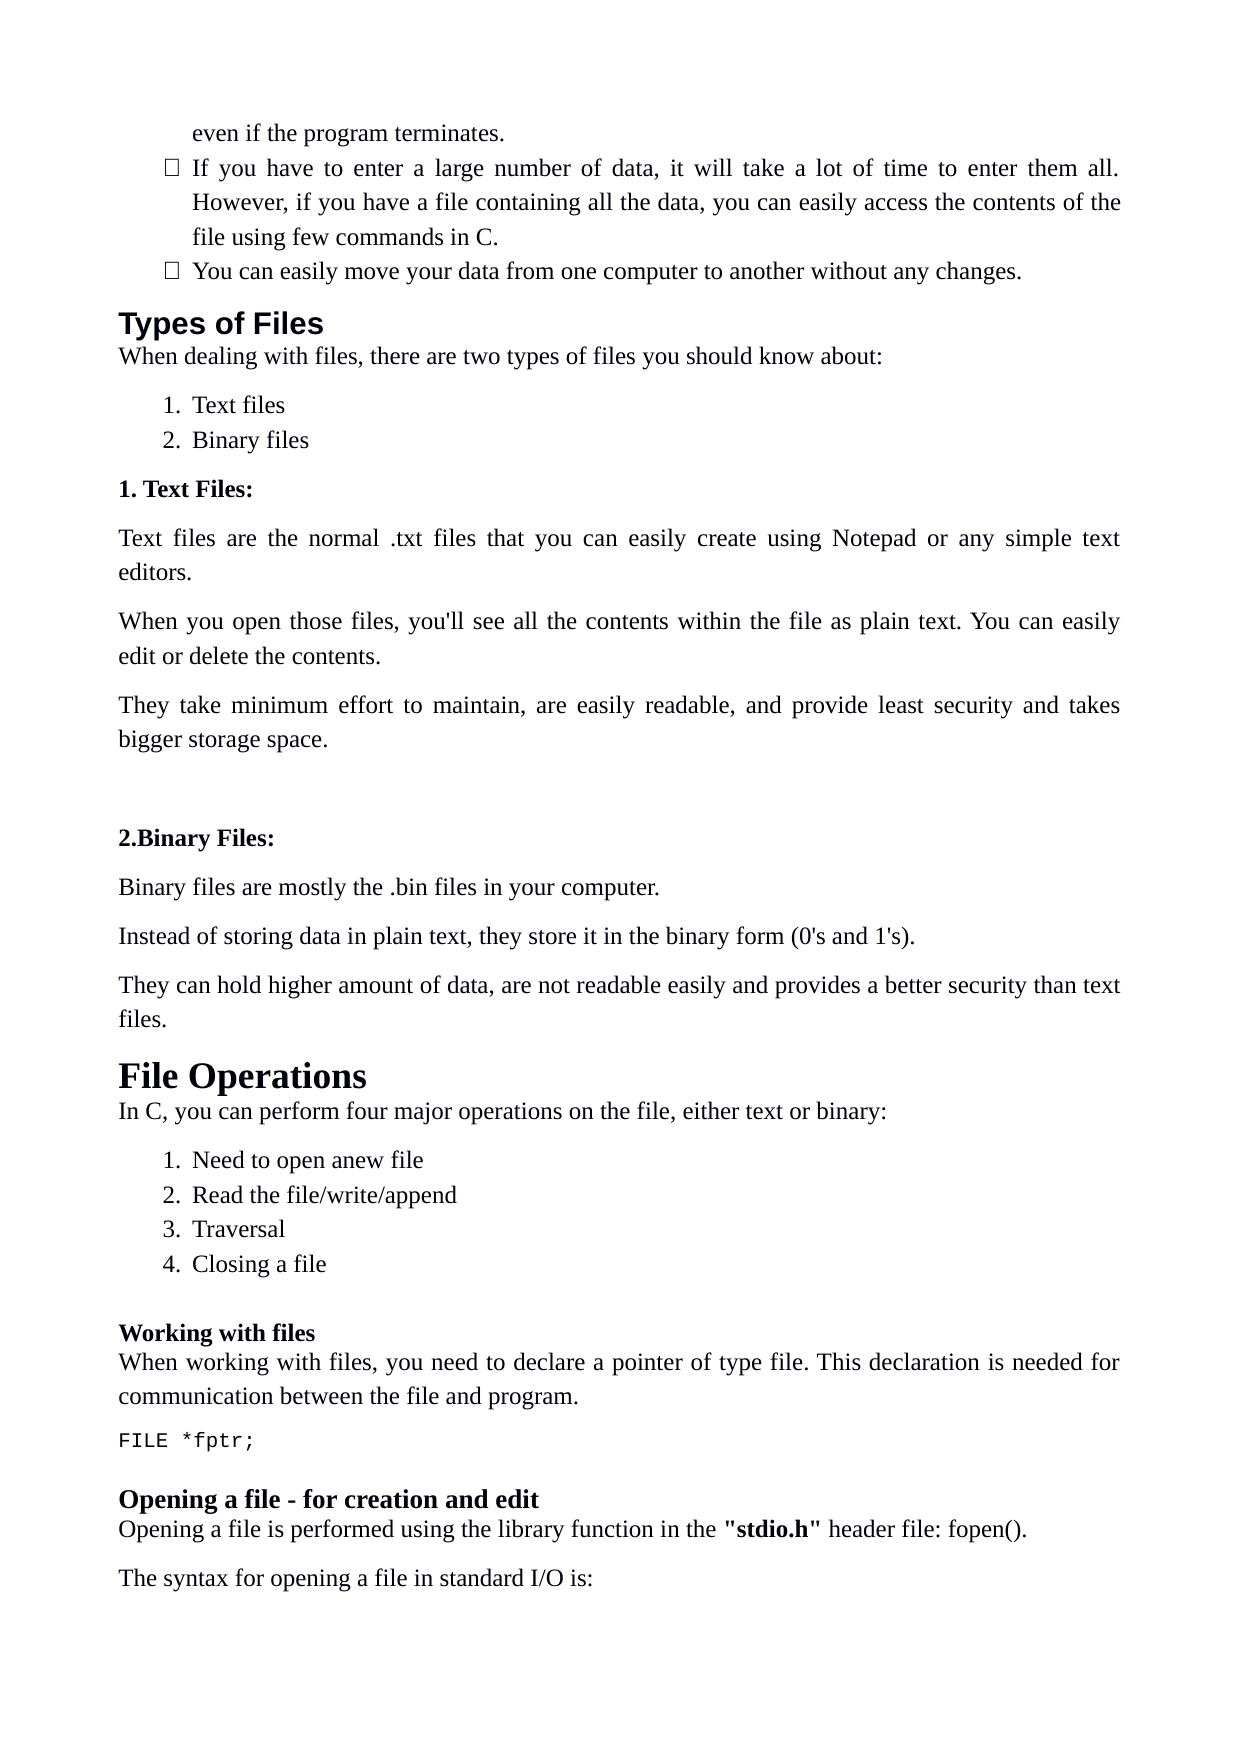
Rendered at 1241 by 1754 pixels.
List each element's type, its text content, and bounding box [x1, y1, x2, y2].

list Read the file/write/append [162, 1180, 1122, 1209]
list even if the program terminates. [162, 118, 1122, 147]
list You can easily move your data from one computer to another without any changes. [162, 256, 1122, 285]
text They take minimum effort to maintain, are easily readable, and provide least security and takes bigger storage space. [118, 690, 1122, 753]
list Text files [162, 390, 1122, 419]
subtitle Opening a file - for creation and edit [118, 1483, 1122, 1514]
text When dealing with files, there are two types of files you should know about: [118, 341, 1122, 370]
text 1. Text Files: [118, 474, 1122, 503]
text They can hold higher amount of data, are not readable easily and provides a better security than text files. [118, 970, 1122, 1033]
text When you open those files, you'll see all the contents within the file as plain text. You can easily edit or delete the contents. [118, 606, 1122, 670]
text Instead of storing data in plain text, they store it in the binary form (0's and 1's). [118, 921, 1122, 949]
text Binary files are mostly the .bin files in your computer. [118, 872, 1122, 900]
list Closing a file [162, 1249, 1122, 1278]
subtitle Working with files [118, 1318, 1122, 1347]
list Binary files [162, 425, 1122, 453]
text Opening a file is performed using the library function in the "stdio.h" header file: fopen(). [118, 1514, 1122, 1543]
list Traversal [162, 1214, 1122, 1243]
text Text files are the normal .txt files that you can easily create using Notepad or any simple text editors. [118, 523, 1122, 586]
text FILE *fptr; [118, 1430, 1122, 1454]
list If you have to enter a large number of data, it will take a lot of time to enter them all. However, if you have a file containing all the data, you can easily access the contents of the file using few commands in C. [162, 153, 1122, 250]
text The syntax for opening a file in standard I/O is: [118, 1563, 1122, 1592]
subtitle Types of Files [118, 305, 1122, 341]
text 2.Binary Files: [118, 823, 1122, 851]
subtitle File Operations [118, 1053, 1122, 1096]
text In C, you can perform four major operations on the file, either text or binary: [118, 1096, 1122, 1125]
list Need to open anew file [162, 1146, 1122, 1174]
text When working with files, you need to declare a pointer of type file. This declaration is needed for communication between the file and program. [118, 1347, 1122, 1410]
